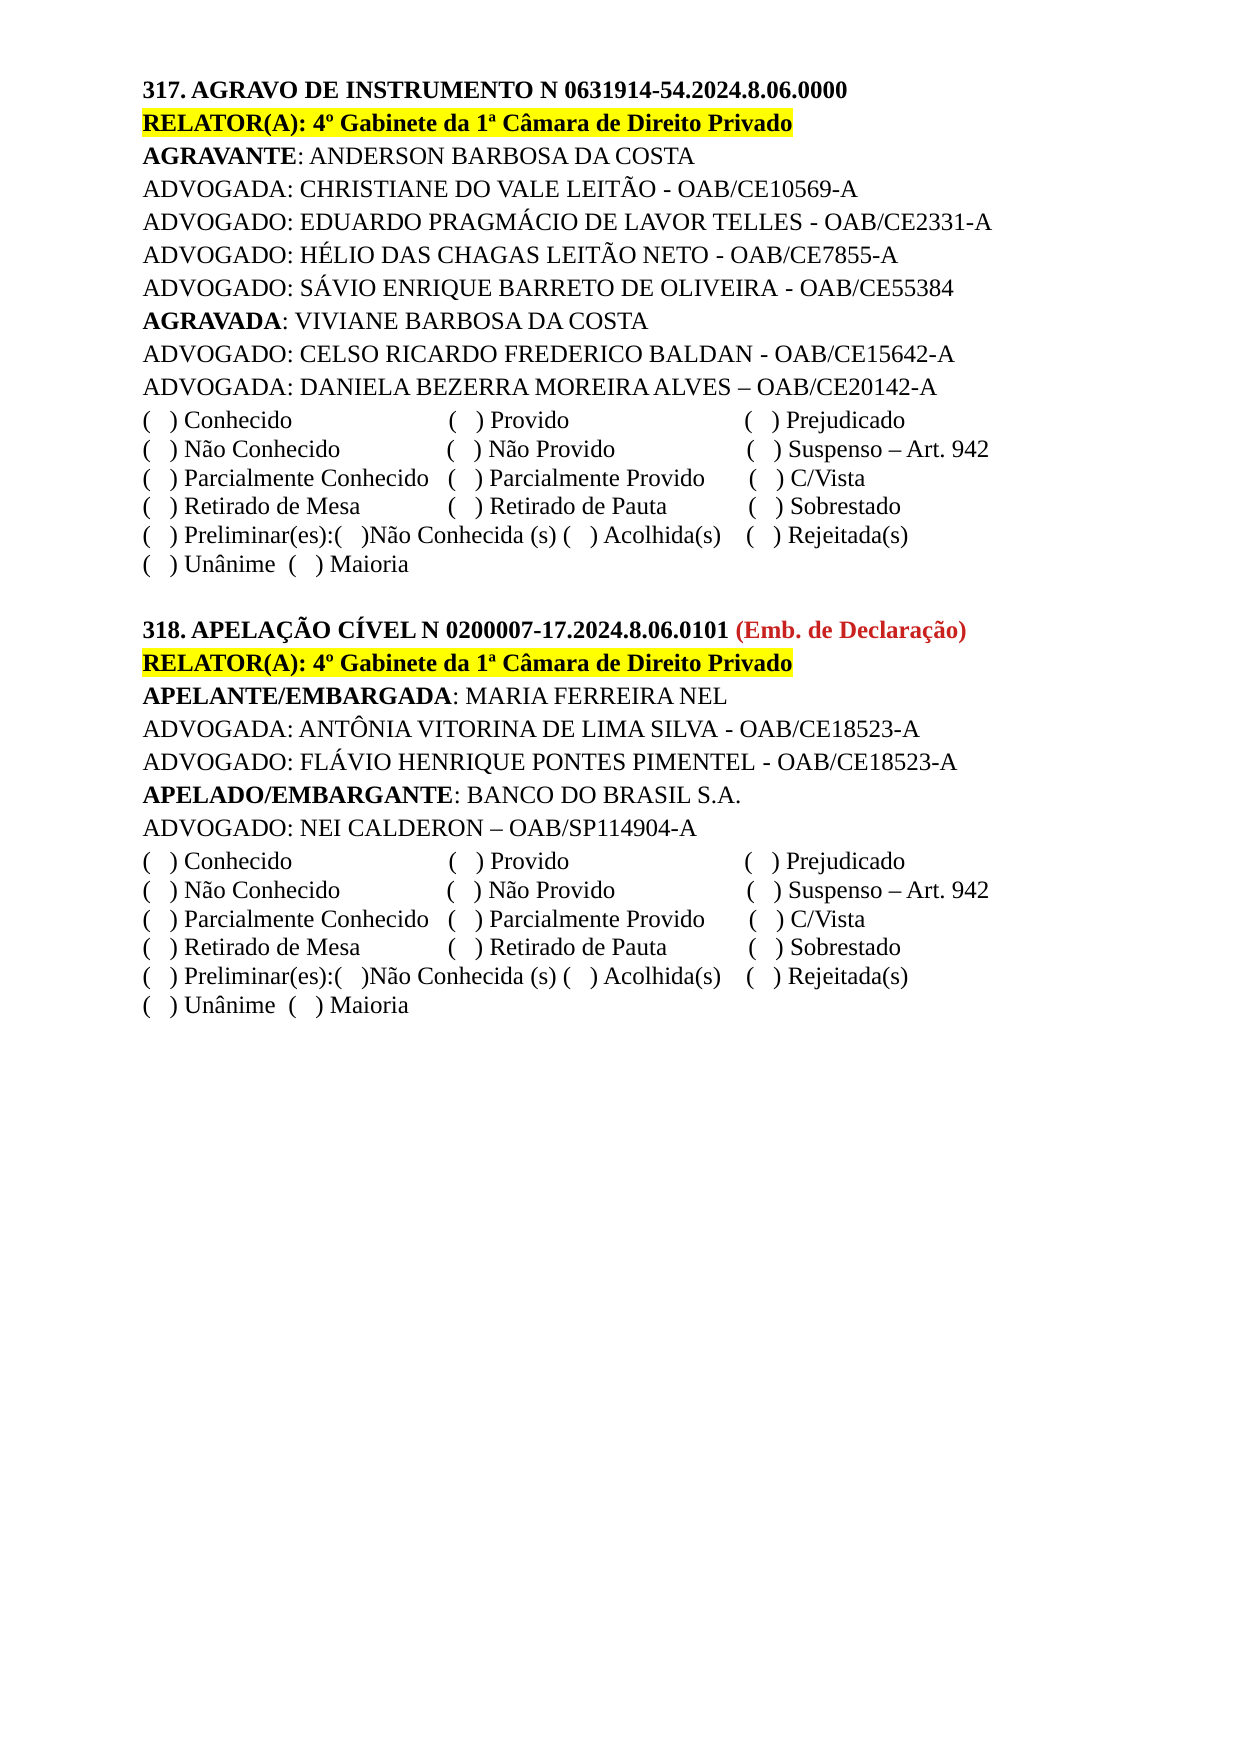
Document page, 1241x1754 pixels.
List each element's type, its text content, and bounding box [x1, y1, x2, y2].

text ( ) Preliminar(es):( )Não Conhecida (s) ( ) Acolhida(s) ( ) Rejeitada(s) [142, 961, 1158, 990]
text ( ) Não Conhecido ( ) Não Provido ( ) Suspenso – Art. 942 [142, 434, 1158, 463]
text ( ) Retirado de Mesa ( ) Retirado de Pauta ( ) Sobrestado [142, 491, 1158, 520]
text ( ) Parcialmente Conhecido ( ) Parcialmente Provido ( ) C/Vista [142, 904, 1158, 932]
text ( ) Não Conhecido ( ) Não Provido ( ) Suspenso – Art. 942 [142, 875, 1158, 904]
text ( ) Parcialmente Conhecido ( ) Parcialmente Provido ( ) C/Vista [142, 463, 1158, 491]
text ( ) Conhecido ( ) Provido ( ) Prejudicado [142, 846, 1141, 875]
text ( ) Unânime ( ) Maioria [142, 990, 1141, 1085]
text ( ) Preliminar(es):( )Não Conhecida (s) ( ) Acolhida(s) ( ) Rejeitada(s) [142, 520, 1158, 549]
text 317. AGRAVO DE INSTRUMENTO N 0631914-54.2024.8.06.0000 RELATOR(A): 4º Gabinete da 1ª Câmara de Direito Privado AGRAVANTE: ANDERSON BARBOSA DA COSTA ADVOGADA: CHRISTIANE DO VALE LEITÃO - OAB/CE10569-A ADVOGADO: EDUARDO PRAGMÁCIO DE LAVOR TELLES - OAB/CE2331-A ADVOGADO: HÉLIO DAS CHAGAS LEITÃO NETO - OAB/CE7855-A ADVOGADO: SÁVIO ENRIQUE BARRETO DE OLIVEIRA - OAB/CE55384 AGRAVADA: VIVIANE BARBOSA DA COSTA ADVOGADO: CELSO RICARDO FREDERICO BALDAN - OAB/CE15642-A ADVOGADA: DANIELA BEZERRA MOREIRA ALVES – OAB/CE20142-A [142, 75, 1141, 401]
text ( ) Unânime ( ) Maioria 318. APELAÇÃO CÍVEL N 0200007-17.2024.8.06.0101 (Emb. de Declaração) RELATOR(A): 4º Gabinete da 1ª Câmara de Direito Privado APELANTE/EMBARGADA: MARIA FERREIRA NEL ADVOGADA: ANTÔNIA VITORINA DE LIMA SILVA - OAB/CE18523-A ADVOGADO: FLÁVIO HENRIQUE PONTES PIMENTEL - OAB/CE18523-A APELADO/EMBARGANTE: BANCO DO BRASIL S.A. ADVOGADO: NEI CALDERON – OAB/SP114904-A [142, 549, 1141, 842]
text ( ) Retirado de Mesa ( ) Retirado de Pauta ( ) Sobrestado [142, 932, 1158, 961]
text ( ) Conhecido ( ) Provido ( ) Prejudicado [142, 405, 1141, 434]
